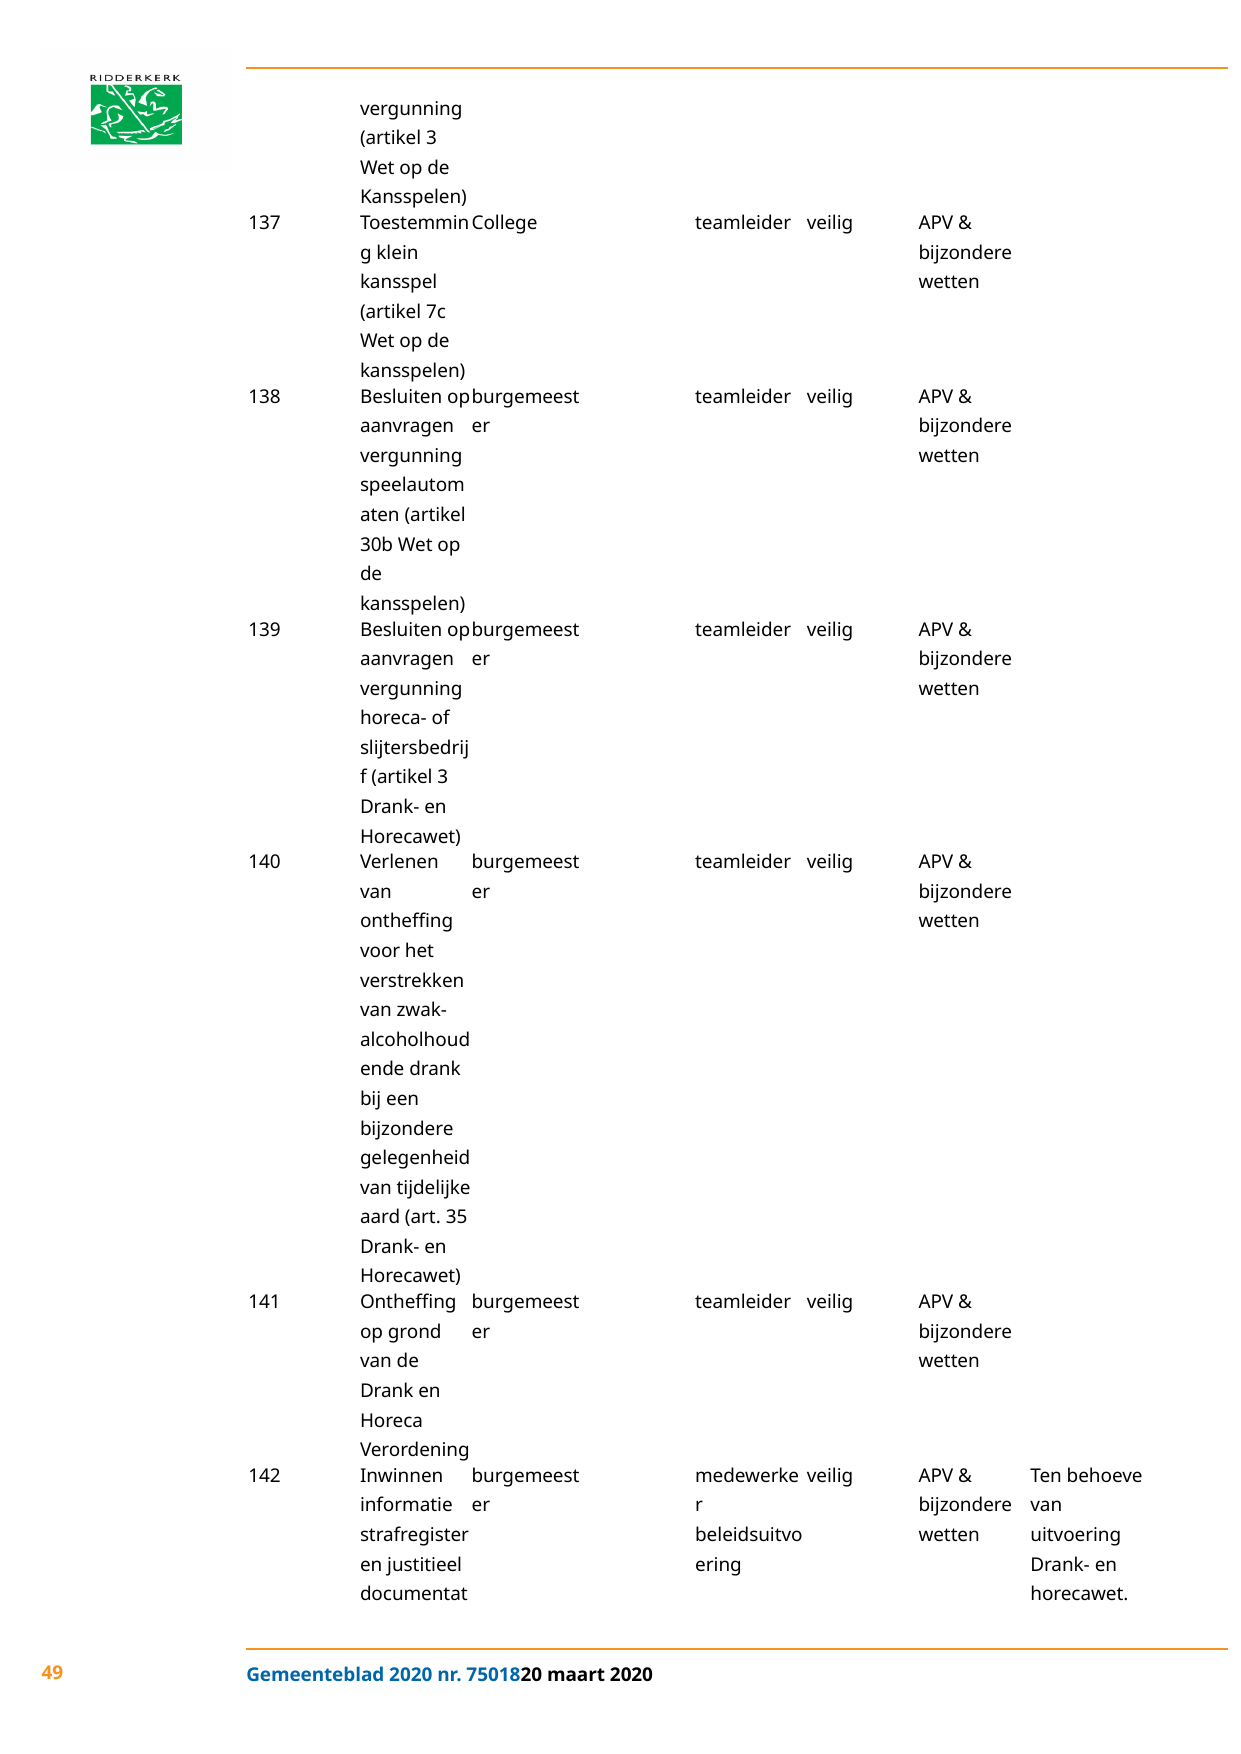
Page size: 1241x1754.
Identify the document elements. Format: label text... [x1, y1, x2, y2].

table_cell 140 [248, 849, 360, 1288]
table_cell teamleider [695, 849, 807, 1288]
table_cell [583, 1289, 695, 1462]
table_cell 142 [248, 1462, 360, 1606]
table_cell APV & bijzondere wetten [918, 383, 1030, 616]
table_cell [1030, 1289, 1152, 1462]
table_cell Inwinnen informatie strafregister en justitieel documentat [360, 1462, 471, 1606]
table_cell burgemeester [471, 1462, 583, 1606]
table_cell APV & bijzondere wetten [918, 209, 1030, 383]
table_cell [583, 616, 695, 848]
table_cell medewerker beleidsuitvoering [695, 1462, 807, 1606]
table_cell veilig [807, 383, 918, 616]
table_cell veilig [807, 1289, 918, 1462]
table_cell [1030, 849, 1152, 1288]
table_cell teamleider [695, 209, 807, 383]
table_cell teamleider [695, 1289, 807, 1462]
table_cell Toestemming klein kansspel (artikel 7c Wet op de kansspelen) [360, 209, 471, 383]
table_cell APV & bijzondere wetten [918, 849, 1030, 1288]
table_cell [1030, 209, 1152, 383]
table_cell 139 [248, 616, 360, 848]
table_cell 138 [248, 383, 360, 616]
table_cell [471, 95, 583, 209]
table_cell Besluiten op aanvragen vergunning horeca- of slijtersbedrijf (artikel 3 Drank- en Horecawet) [360, 616, 471, 848]
table_cell veilig [807, 616, 918, 848]
picture [41, 47, 231, 172]
table_cell [583, 849, 695, 1288]
table_cell burgemeester [471, 383, 583, 616]
table_cell Ten behoeve van uitvoering Drank- en horecawet. [1030, 1462, 1152, 1606]
table_cell [695, 95, 807, 209]
table_cell [583, 1462, 695, 1606]
table_cell [583, 209, 695, 383]
table_cell 141 [248, 1289, 360, 1462]
table_cell Ontheffing op grond van de Drank en Horeca Verordening [360, 1289, 471, 1462]
table_cell [583, 383, 695, 616]
table_cell [583, 95, 695, 209]
table_cell [248, 95, 360, 209]
table_cell veilig [807, 1462, 918, 1606]
table_cell [1030, 95, 1152, 209]
table_cell [1030, 383, 1152, 616]
table_cell APV & bijzondere wetten [918, 1289, 1030, 1462]
table_cell Besluiten op aanvragen vergunning speelautomaten (artikel 30b Wet op de kansspelen) [360, 383, 471, 616]
table_cell [807, 95, 918, 209]
table_cell [918, 95, 1030, 209]
table_cell veilig [807, 849, 918, 1288]
table_cell burgemeester [471, 616, 583, 848]
table_cell teamleider [695, 616, 807, 848]
table_cell [1030, 616, 1152, 848]
table_cell Verlenen van ontheffing voor het verstrekken van zwak-alcoholhoudende drank bij een bijzondere gelegenheid van tijdelijke aard (art. 35 Drank- en Horecawet) [360, 849, 471, 1288]
table_cell burgemeester [471, 849, 583, 1288]
table_cell College [471, 209, 583, 383]
table_cell 137 [248, 209, 360, 383]
table_cell veilig [807, 209, 918, 383]
table_cell teamleider [695, 383, 807, 616]
table_cell APV & bijzondere wetten [918, 616, 1030, 848]
table_cell APV & bijzondere wetten [918, 1462, 1030, 1606]
table_cell vergunning (artikel 3 Wet op de Kansspelen) [360, 95, 471, 209]
table_cell burgemeester [471, 1289, 583, 1462]
